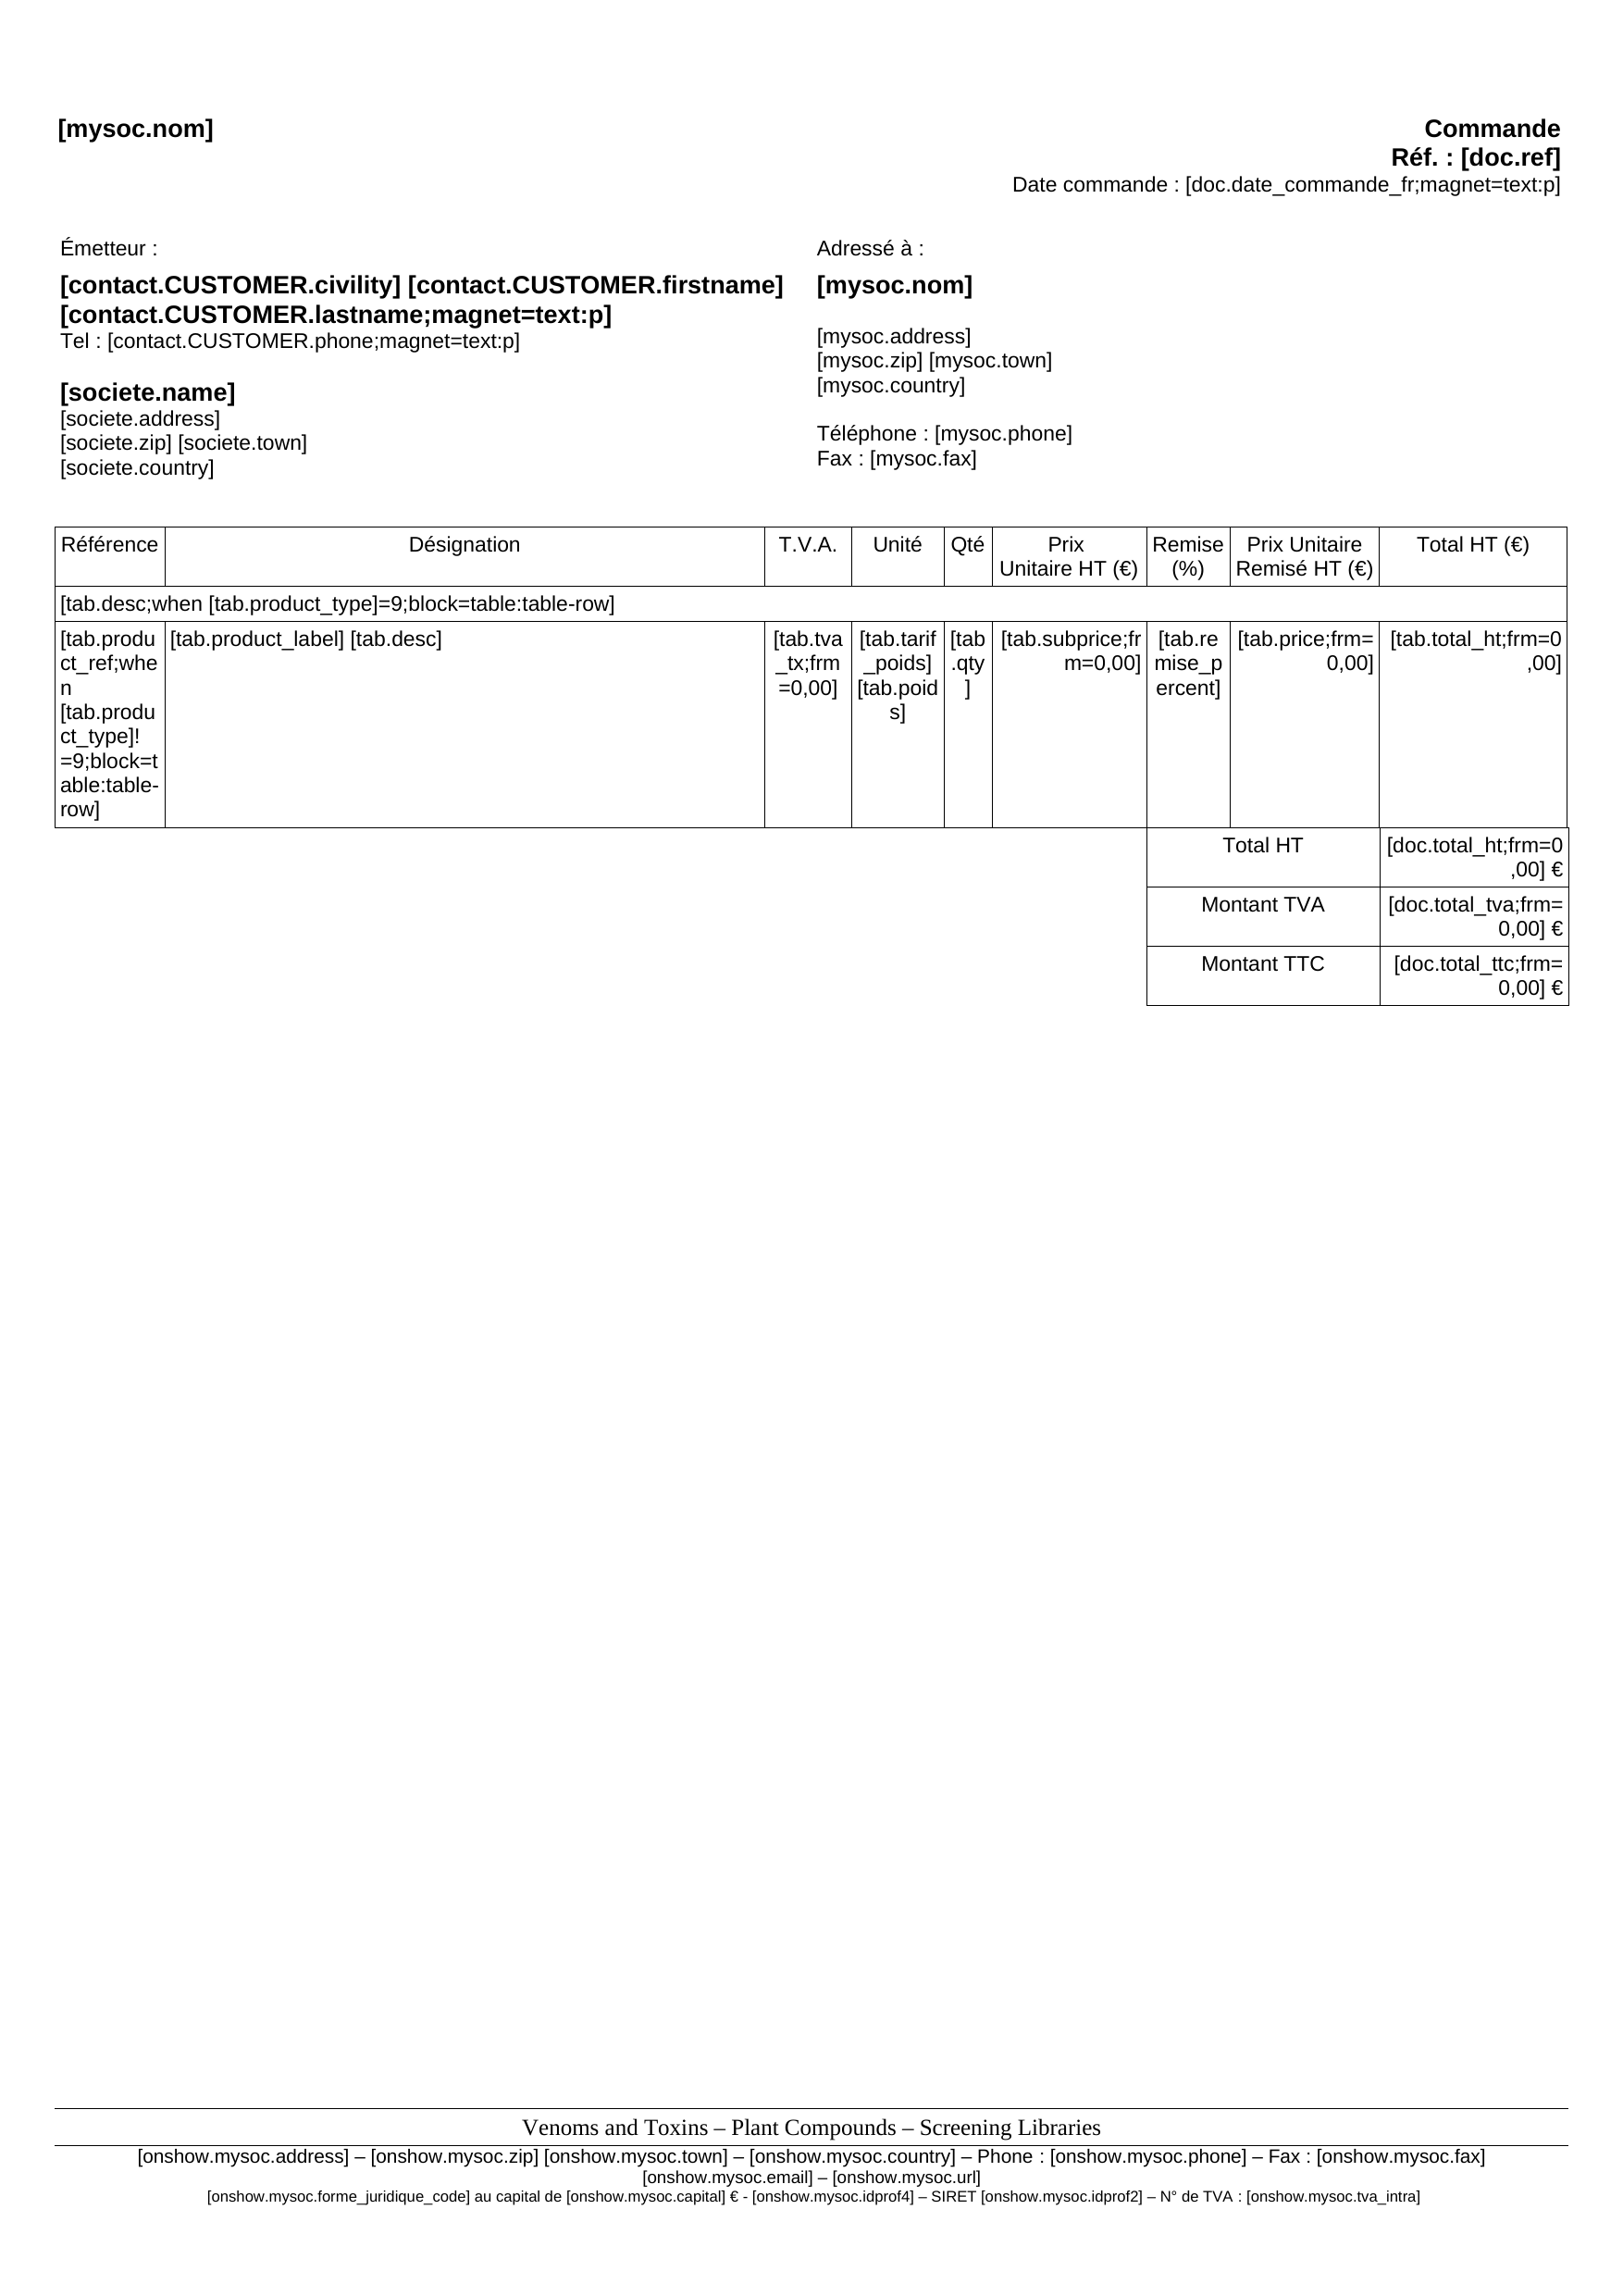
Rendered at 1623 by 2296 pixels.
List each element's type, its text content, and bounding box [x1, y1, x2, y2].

table_cell [tab.tarif_poids] [tab.poids] [852, 622, 944, 826]
table_header Émetteur : [55, 230, 811, 266]
table_header Désignation [166, 527, 764, 586]
table_cell [tab.total_ht;frm=0,00] [1380, 622, 1567, 826]
table_cell [tab.subprice;frm=0,00] [993, 622, 1146, 826]
table_cell [tab.product_ref;when [tab.product_type]!=9;block=table:table-row] [56, 622, 165, 826]
table_cell Montant TTC [1147, 947, 1380, 1005]
table_header Total HT (€) [1380, 527, 1567, 586]
table_header [mysoc.nom] [53, 108, 811, 202]
table_header Unité [852, 527, 944, 586]
table_cell [tab.desc;when [tab.product_type]=9;block=table:table-row] [56, 587, 1567, 621]
table_header Adressé à : [811, 230, 1568, 266]
table_header T.V.A. [765, 527, 851, 586]
table_cell [doc.total_tva;frm=0,00] € [1381, 887, 1568, 946]
table_header Remise (%) [1147, 527, 1230, 586]
table_cell [doc.total_ttc;frm=0,00] € [1381, 947, 1568, 1005]
table_header [doc.total_ht;frm=0,00] € [1381, 828, 1568, 887]
table_header Référence [56, 527, 165, 586]
table_cell [tab.product_label] [tab.desc] [166, 622, 764, 826]
table_header [mysoc.nom] [mysoc.address] [mysoc.zip] [mysoc.town] [mysoc.country] Téléphone : [mysoc.phone] Fax : [mysoc.fax] [811, 266, 1568, 500]
table_header Prix Unitaire HT (€) [993, 527, 1146, 586]
table_header Qté [945, 527, 992, 586]
table_header [contact.CUSTOMER.civility] [contact.CUSTOMER.firstname] [contact.CUSTOMER.lastname;magnet=text:p] Tel : [contact.CUSTOMER.phone;magnet=text:p] [societe.name] [societe.address] [societe.zip] [societe.town] [societe.country] [55, 266, 811, 500]
table_cell [tab.remise_percent] [1147, 622, 1230, 826]
table_header Prix Unitaire Remisé HT (€) [1231, 527, 1379, 586]
table_header Total HT [1147, 828, 1380, 887]
table_cell Montant TVA [1147, 887, 1380, 946]
table_header Commande Réf. : [doc.ref] Date commande : [doc.date_commande_fr;magnet=text:p] [811, 108, 1566, 202]
table_cell [tab.qty] [945, 622, 992, 826]
table_cell [tab.price;frm=0,00] [1231, 622, 1379, 826]
table_cell [tab.tva_tx;frm=0,00] [765, 622, 851, 826]
